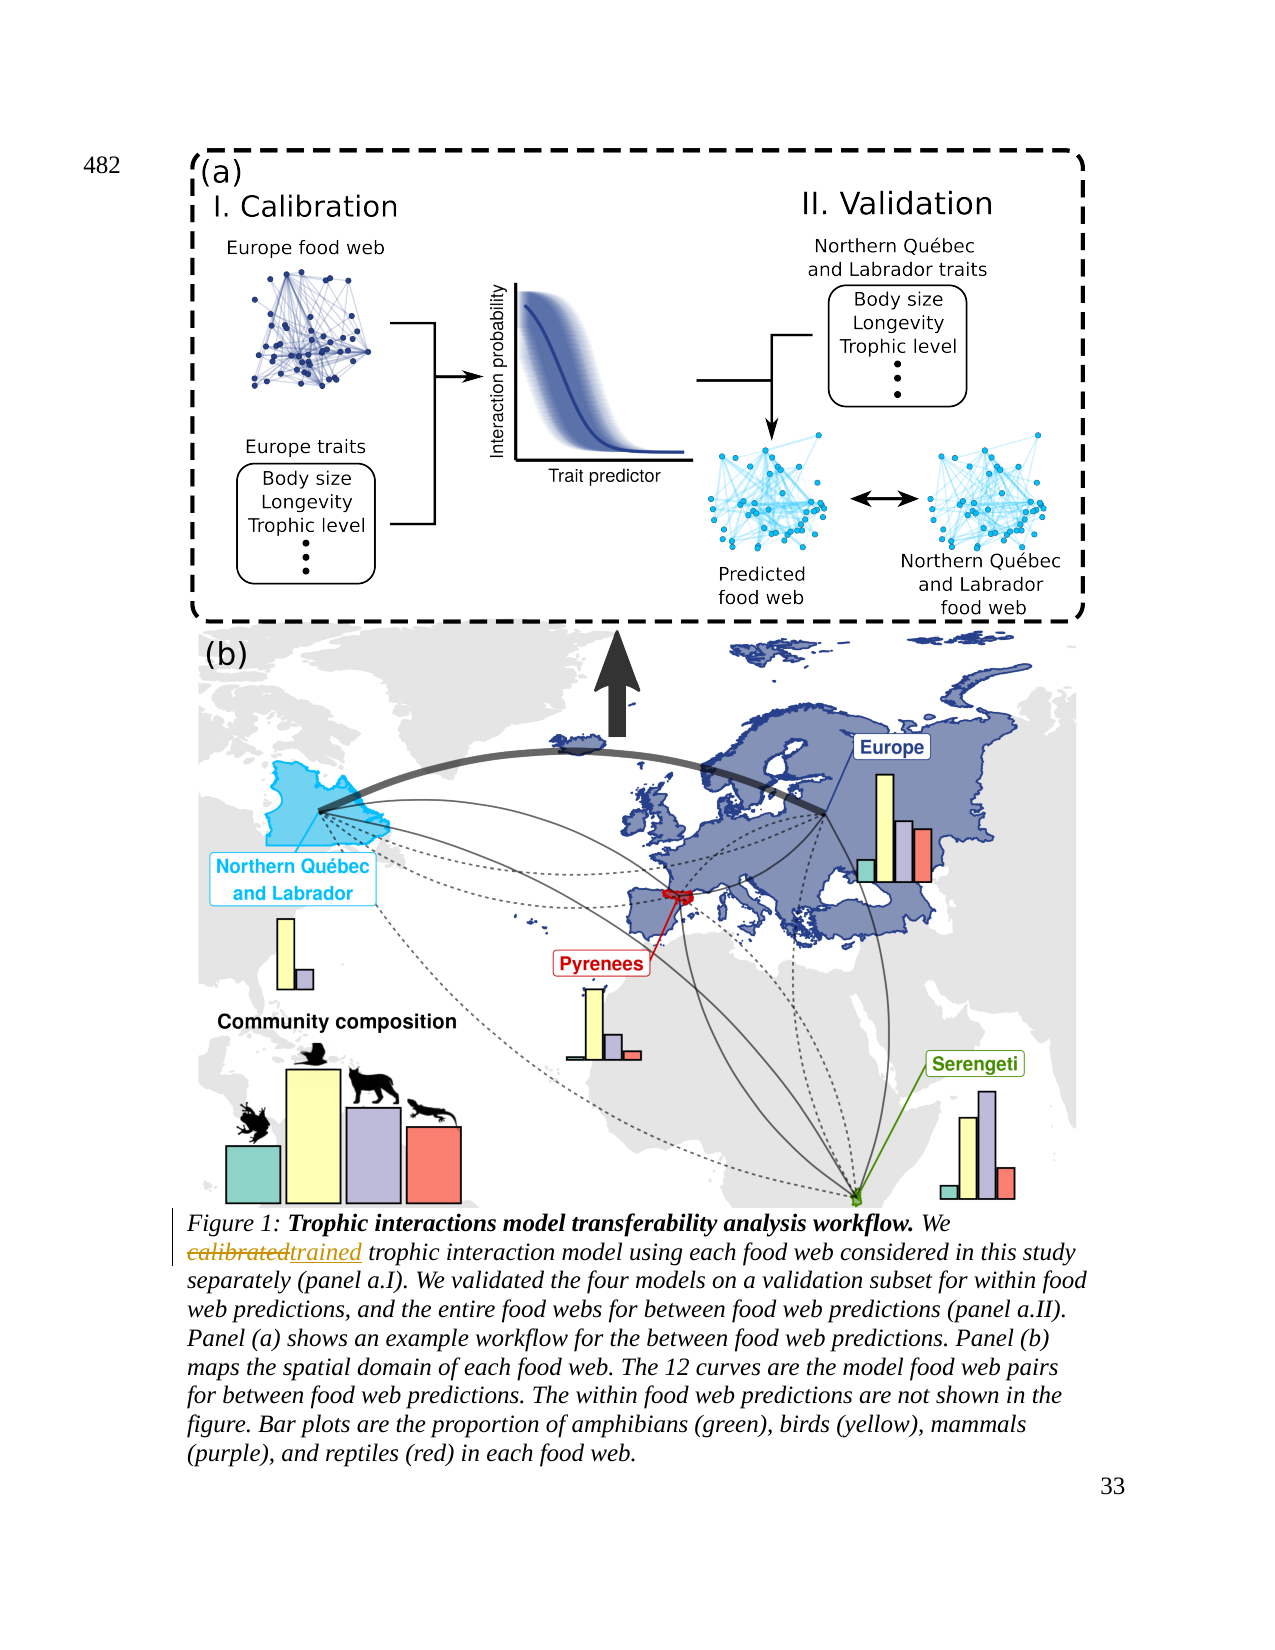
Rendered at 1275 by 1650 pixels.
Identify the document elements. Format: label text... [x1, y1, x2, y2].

picture [190, 148, 1085, 1208]
text Figure 1: Trophic interactions model transferability analysis workflow. We trained trophic interaction model using each food web considered in this study separately (panel a.I). We validated the four models on a validation subset for within food web predictions, and the entire food webs for between food web predictions (panel a.II). Panel (a) shows an example workflow for the between food web predictions. Panel (b) maps the spatial domain of each food web. The 12 curves are the model food web pairs for between food web predictions. The within food web predictions are not shown in the figure. Bar plots are the proportion of amphibians (green), birds (yellow), mammals (purple), and reptiles (red) in each food web. [187, 1208, 1088, 1467]
